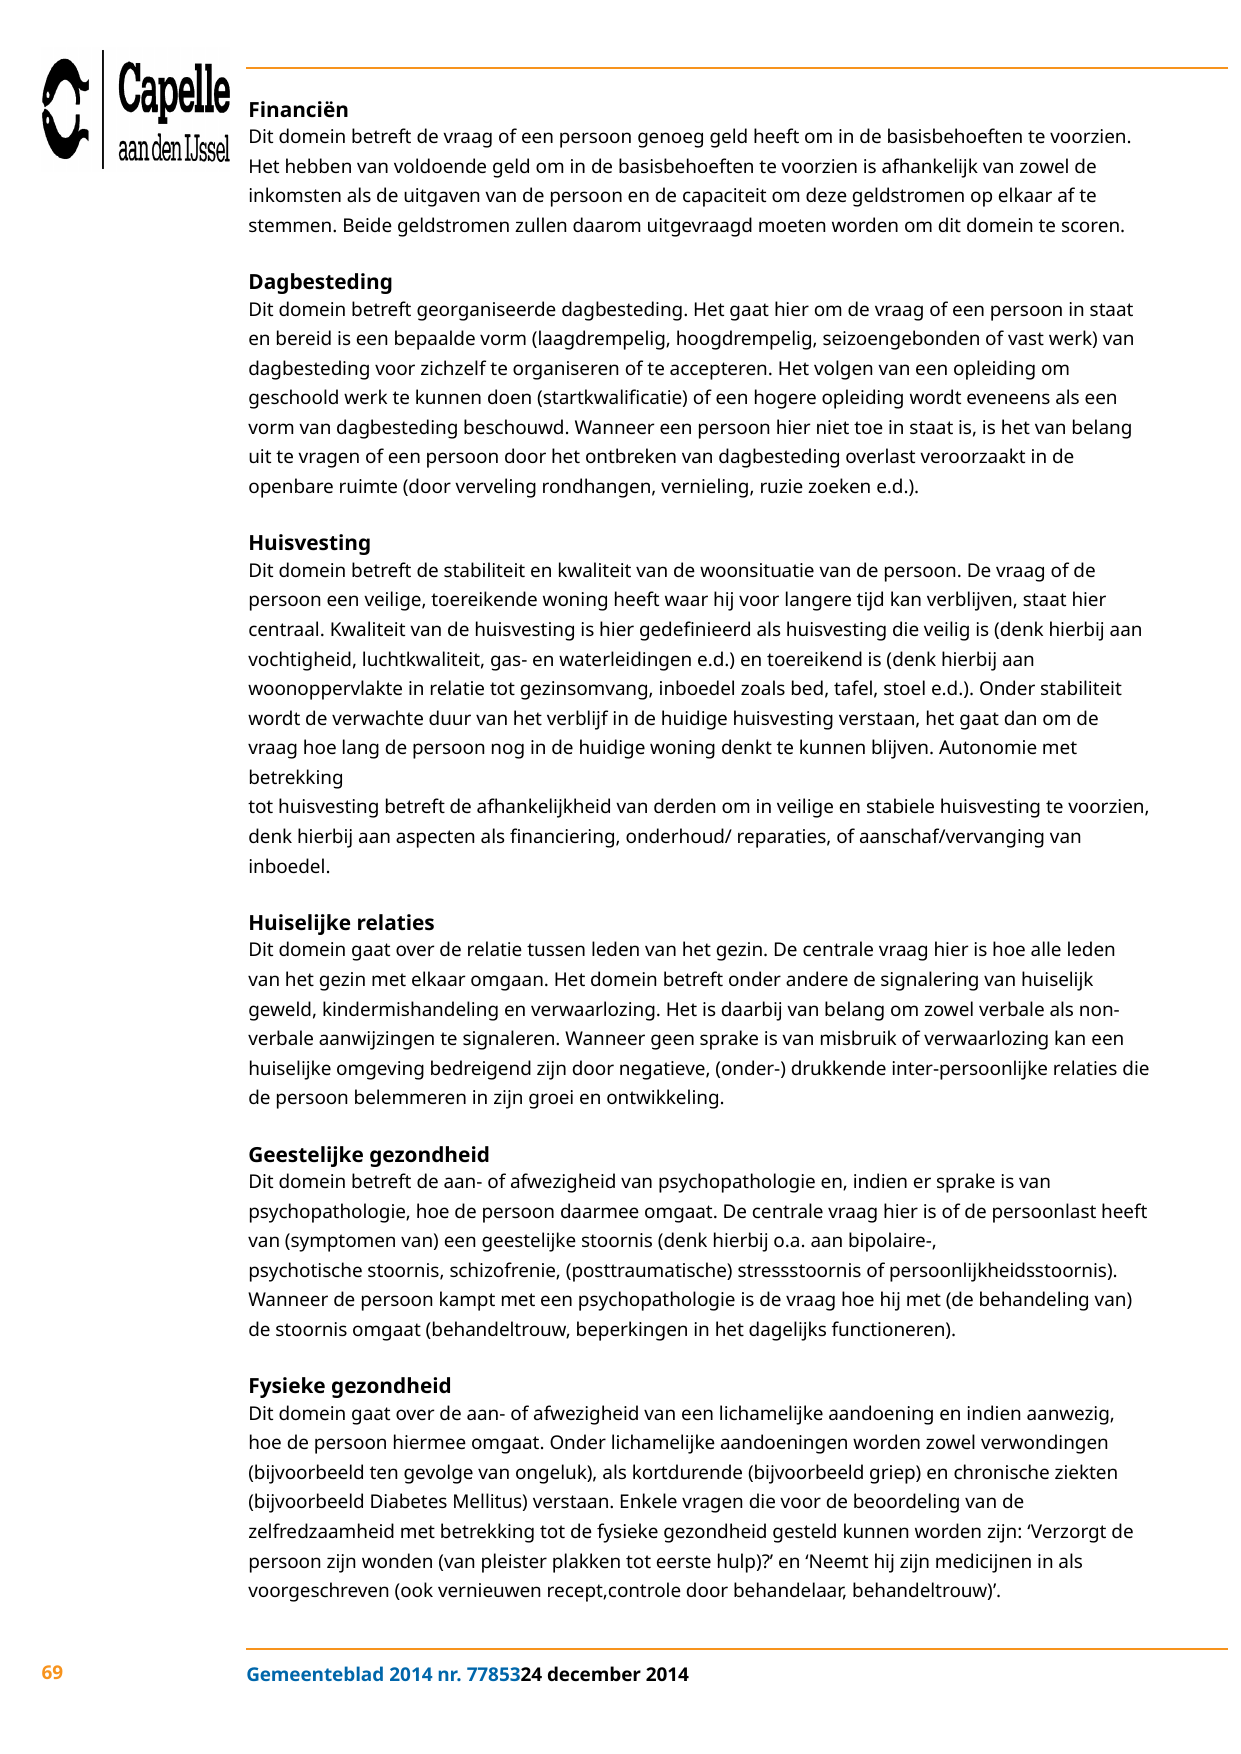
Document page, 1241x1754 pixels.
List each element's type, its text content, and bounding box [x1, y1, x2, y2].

text Fysieke gezondheid [248, 1371, 1152, 1400]
text Geestelijke gezondheid [248, 1140, 1152, 1168]
text Dit domein gaat over de relatie tussen leden van het gezin. De centrale vraag hier is hoe alle leden van het gezin met elkaar omgaan. Het domein betreft onder andere de signalering van huiselijk geweld, kindermishandeling en verwaarlozing. Het is daarbij van belang om zowel verbale als non-verbale aanwijzingen te signaleren. Wanneer geen sprake is van misbruik of verwaarlozing kan een huiselijke omgeving bedreigend zijn door negatieve, (onder-) drukkende inter-persoonlijke relaties die de persoon belemmeren in zijn groei en ontwikkeling. [248, 937, 1152, 1110]
text Dit domein betreft de vraag of een persoon genoeg geld heeft om in de basisbehoeften te voorzien. Het hebben van voldoende geld om in de basisbehoeften te voorzien is afhankelijk van zowel de inkomsten als de uitgaven van de persoon en de capaciteit om deze geldstromen op elkaar af te stemmen. Beide geldstromen zullen daarom uitgevraagd moeten worden om dit domein te scoren. [248, 123, 1152, 238]
text Dit domein betreft georganiseerde dagbesteding. Het gaat hier om de vraag of een persoon in staat en bereid is een bepaalde vorm (laagdrempelig, hoogdrempelig, seizoengebonden of vast werk) van dagbesteding voor zichzelf te organiseren of te accepteren. Het volgen van een opleiding om geschoold werk te kunnen doen (startkwalificatie) of een hogere opleiding wordt eveneens als een vorm van dagbesteding beschouwd. Wanneer een persoon hier niet toe in staat is, is het van belang uit te vragen of een persoon door het ontbreken van dagbesteding overlast veroorzaakt in de openbare ruimte (door verveling rondhangen, vernieling, ruzie zoeken e.d.). [248, 296, 1152, 499]
text Dit domein betreft de stabiliteit en kwaliteit van de woonsituatie van de persoon. De vraag of de persoon een veilige, toereikende woning heeft waar hij voor langere tijd kan verblijven, staat hier centraal. Kwaliteit van de huisvesting is hier gedefinieerd als huisvesting die veilig is (denk hierbij aan vochtigheid, luchtkwaliteit, gas- en waterleidingen e.d.) en toereikend is (denk hierbij aan woonoppervlakte in relatie tot gezinsomvang, inboedel zoals bed, tafel, stoel e.d.). Onder stabiliteit wordt de verwachte duur van het verblijf in de huidige huisvesting verstaan, het gaat dan om de vraag hoe lang de persoon nog in de huidige woning denkt te kunnen blijven. Autonomie met betrekking [248, 557, 1152, 790]
text Dit domein betreft de aan- of afwezigheid van psychopathologie en, indien er sprake is van [248, 1168, 1152, 1194]
text psychopathologie, hoe de persoon daarmee omgaat. De centrale vraag hier is of de persoonlast heeft van (symptomen van) een geestelijke stoornis (denk hierbij o.a. aan bipolaire-, [248, 1198, 1152, 1253]
text Financiën [248, 95, 1152, 123]
text tot huisvesting betreft de afhankelijkheid van derden om in veilige en stabiele huisvesting te voorzien, denk hierbij aan aspecten als financiering, onderhoud/ reparaties, of aanschaf/vervanging van inboedel. [248, 794, 1152, 878]
text Dagbesteding [248, 267, 1152, 296]
text psychotische stoornis, schizofrenie, (posttraumatische) stressstoornis of persoonlijkheidsstoornis). Wanneer de persoon kampt met een psychopathologie is de vraag hoe hij met (de behandeling van) de stoornis omgaat (behandeltrouw, beperkingen in het dagelijks functioneren). [248, 1257, 1152, 1342]
text Dit domein gaat over de aan- of afwezigheid van een lichamelijke aandoening en indien aanwezig, hoe de persoon hiermee omgaat. Onder lichamelijke aandoeningen worden zowel verwondingen (bijvoorbeeld ten gevolge van ongeluk), als kortdurende (bijvoorbeeld griep) en chronische ziekten (bijvoorbeeld Diabetes Mellitus) verstaan. Enkele vragen die voor de beoordeling van de zelfredzaamheid met betrekking tot de fysieke gezondheid gesteld kunnen worden zijn: ‘Verzorgt de persoon zijn wonden (van pleister plakken tot eerste hulp)?’ en ‘Neemt hij zijn medicijnen in als voorgeschreven (ook vernieuwen recept,controle door behandelaar, behandeltrouw)’. [248, 1400, 1152, 1603]
text Huiselijke relaties [248, 908, 1152, 937]
text Huisvesting [248, 528, 1152, 557]
picture [41, 47, 231, 172]
